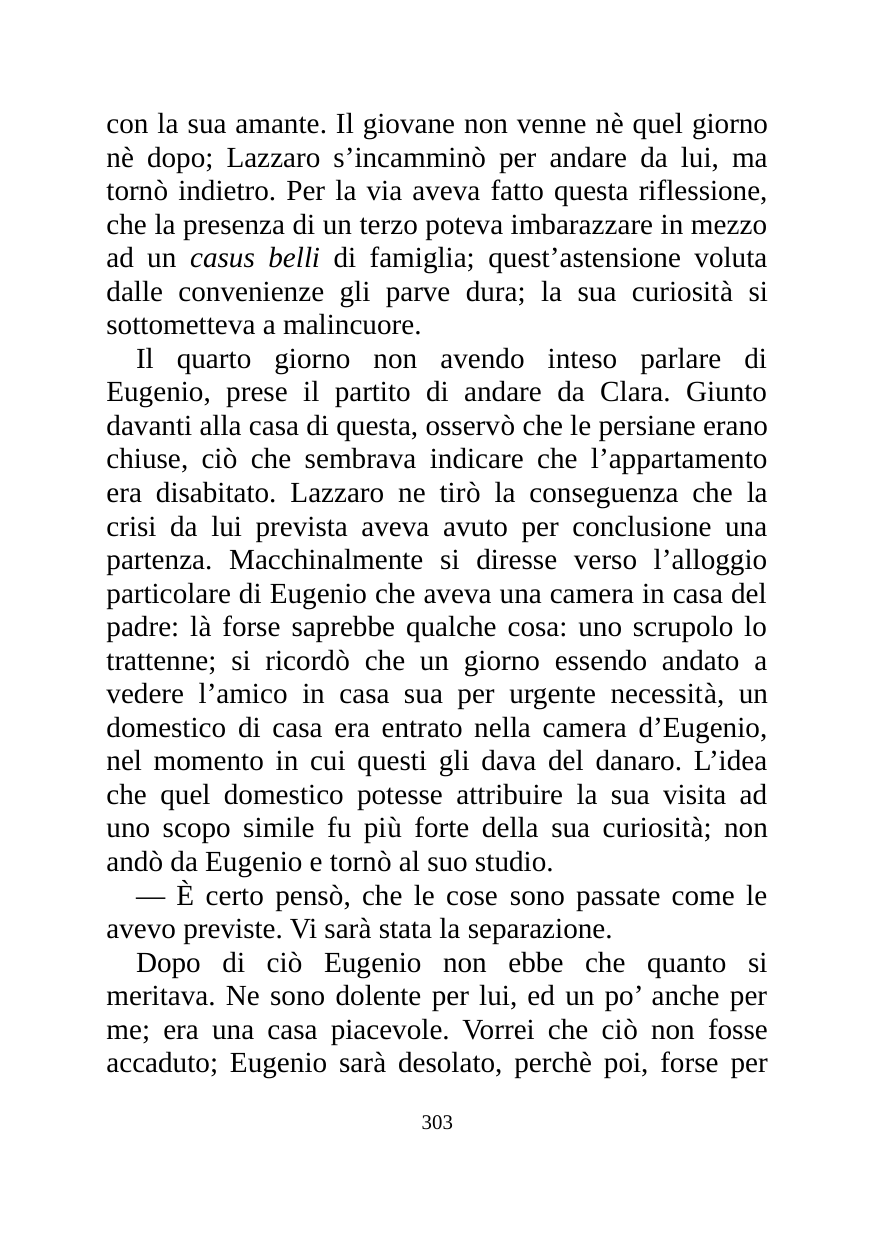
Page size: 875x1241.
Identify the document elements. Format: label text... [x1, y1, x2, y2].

text Il quarto giorno non avendo inteso parlare di Eugenio, prese il partito di andare da Clara. Giunto davanti alla casa di questa, osservò che le persiane erano chiuse, ciò che sembrava indicare che l’appartamento era disabitato. Lazzaro ne tirò la conseguenza che la crisi da lui prevista aveva avuto per conclusione una partenza. Macchinalmente si diresse verso l’alloggio particolare di Eugenio che aveva una camera in casa del padre: là forse saprebbe qualche cosa: uno scrupolo lo trattenne; si ricordò che un giorno essendo andato a vedere l’amico in casa sua per urgente necessità, un domestico di casa era entrato nella camera d’Eugenio, nel momento in cui questi gli dava del danaro. L’idea che quel domestico potesse attribuire la sua visita ad uno scopo simile fu più forte della sua curiosità; non andò da Eugenio e tornò al suo studio. [106, 341, 768, 878]
text — È certo pensò, che le cose sono passate come le avevo previste. Vi sarà stata la separazione. [106, 878, 768, 945]
text con la sua amante. Il giovane non venne nè quel giorno nè dopo; Lazzaro s’incamminò per andare da lui, ma tornò indietro. Per la via aveva fatto questa riflessione, che la presenza di un terzo poteva imbarazzare in mezzo ad un casus belli di famiglia; quest’astensione voluta dalle convenienze gli parve dura; la sua curiosità si sottometteva a malincuore. [106, 106, 768, 341]
text Dopo di ciò Eugenio non ebbe che quanto si meritava. Ne sono dolente per lui, ed un po’ anche per me; era una casa piacevole. Vorrei che ciò non fosse accaduto; Eugenio sarà desolato, perchè poi, forse per [106, 945, 768, 1079]
